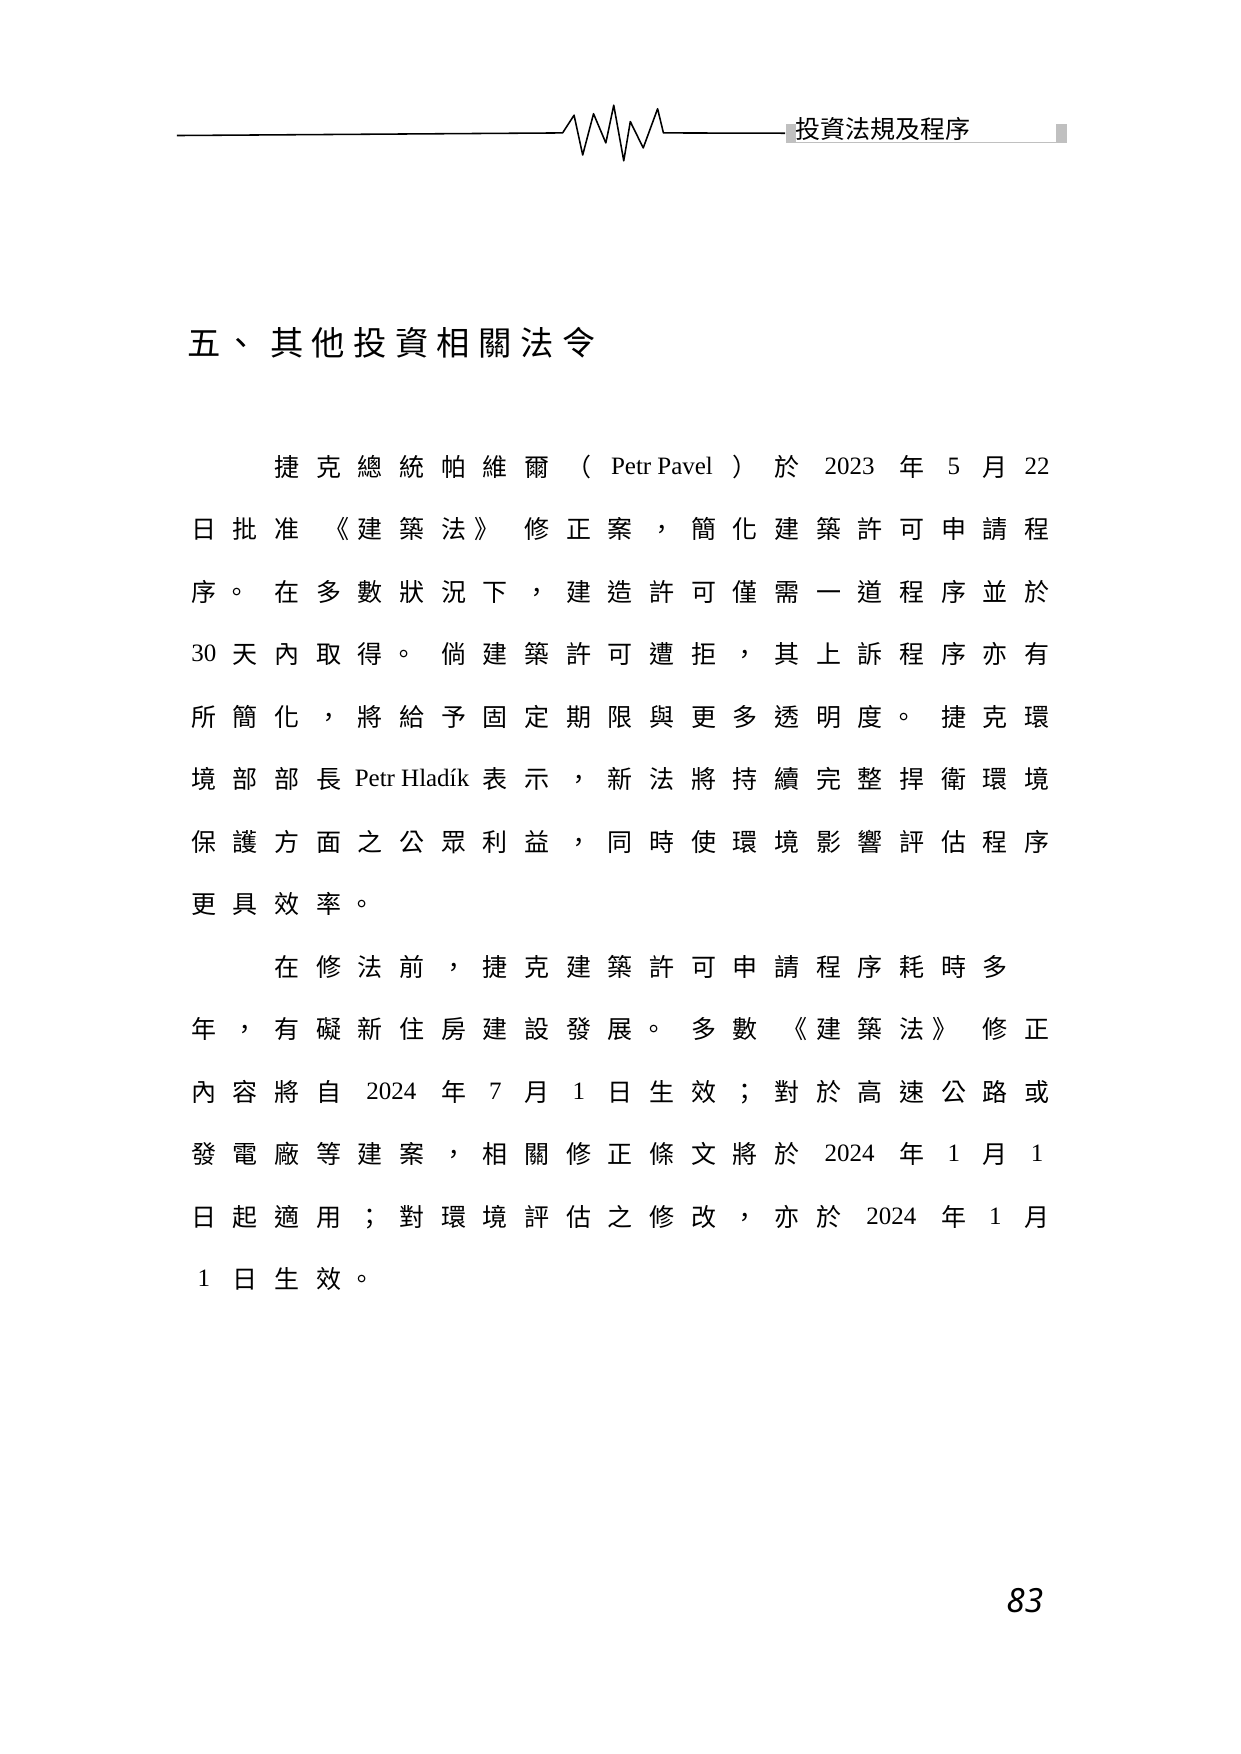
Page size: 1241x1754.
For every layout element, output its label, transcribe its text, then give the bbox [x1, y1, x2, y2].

text 捷克總統帕維爾（Petr Pavel）於2023年5月22日批准《建築法》修正案，簡化建築許可申請程序。在多數狀況下，建造許可僅需一道程序並於30天內取得。倘建築許可遭拒，其上訴程序亦有所簡化，將給予固定期限與更多透明度。捷克環境部部長Petr Hladík表示，新法將持續完整捍衛環境保護方面之公眾利益，同時使環境影響評估程序更具效率。 [183, 424, 1058, 924]
text 五、其他投資相關法令 [183, 299, 1058, 361]
text 在修法前，捷克建築許可申請程序耗時多年，有礙新住房建設發展。多數《建築法》修正內容將自2024年7月1日生效；對於高速公路或發電廠等建案，相關修正條文將於2024年1月1日起適用；對環境評估之修改，亦於2024年1月1日生效。 [183, 924, 1058, 1299]
